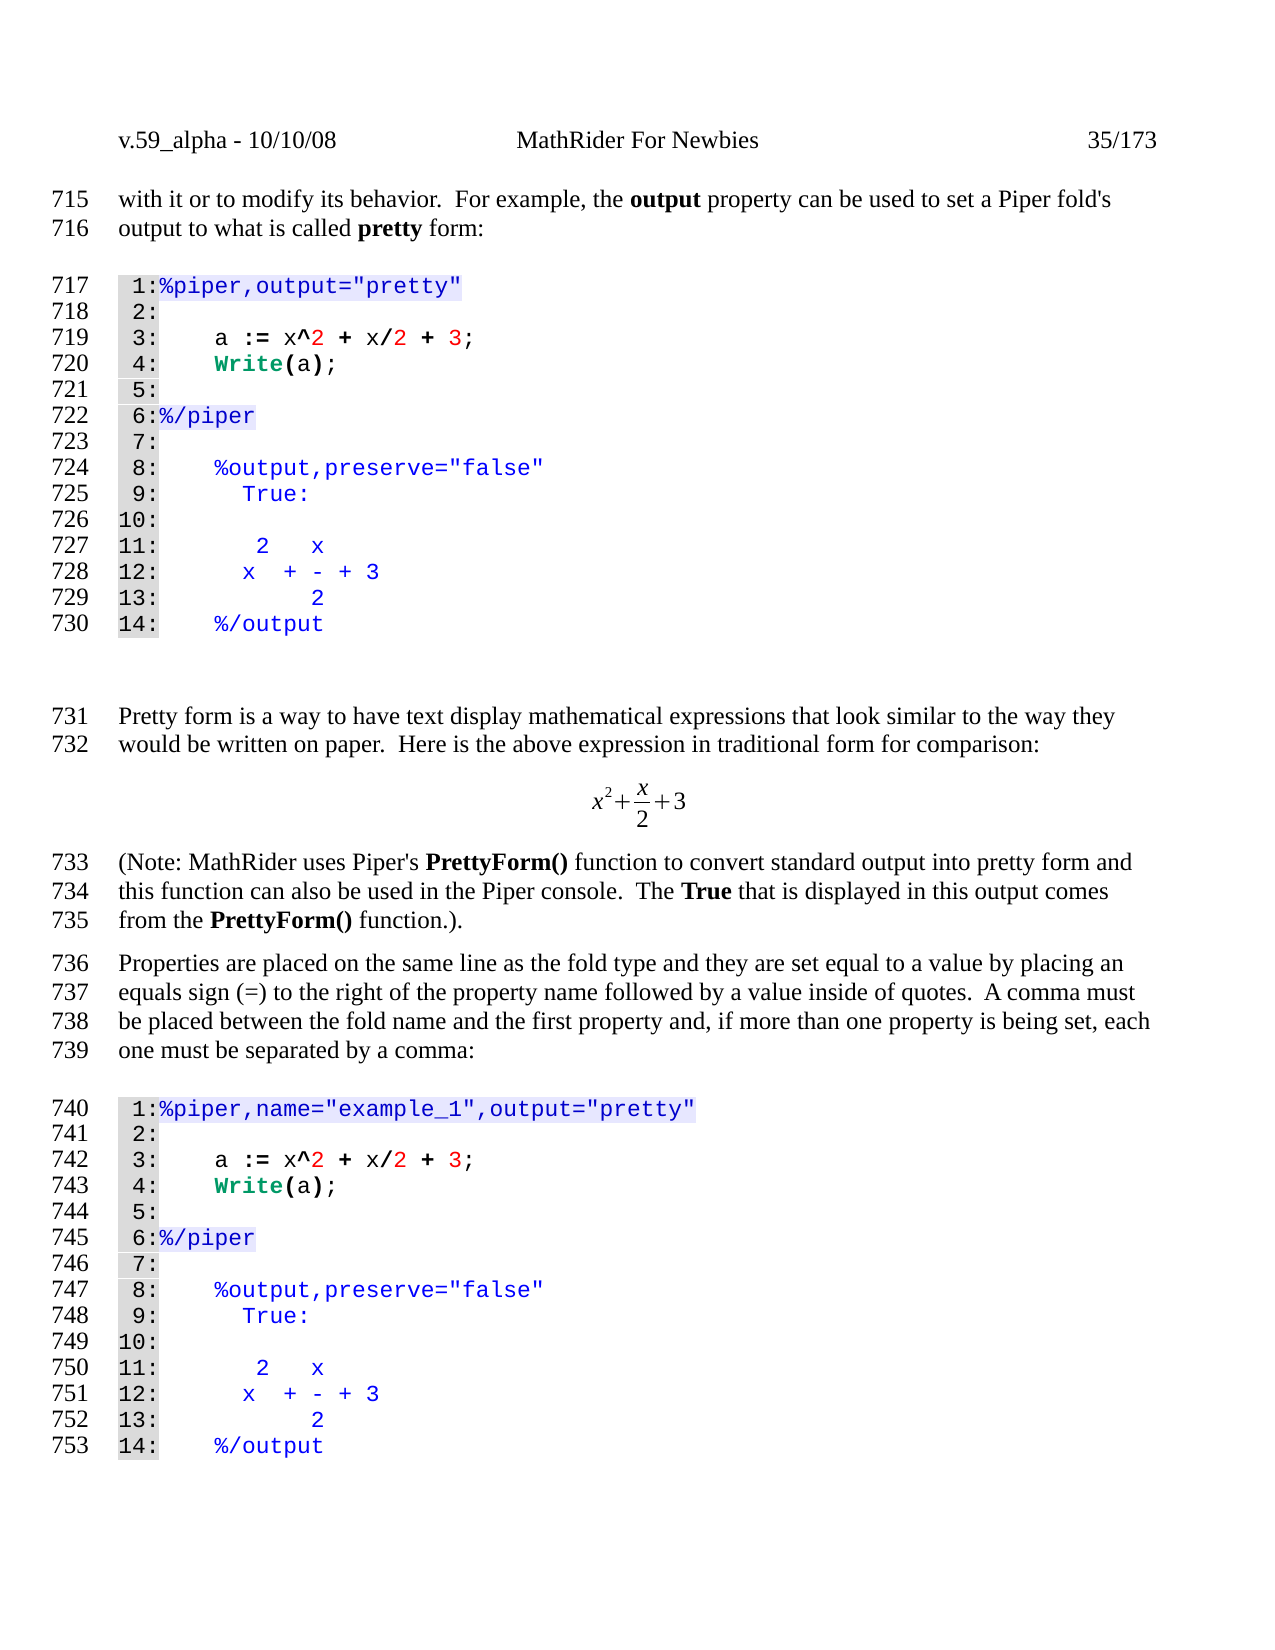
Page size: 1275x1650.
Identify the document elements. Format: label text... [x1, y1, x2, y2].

text 11: 2 x [118, 1356, 1157, 1382]
text (Note: MathRider uses Piper's PrettyForm() function to convert standard output into pretty form and this function can also be used in the Piper console. The True that is displayed in this output comes from the PrettyForm() function.). [118, 847, 1157, 933]
text 13: 2 [118, 1408, 1157, 1434]
text 9: True: [118, 1304, 1157, 1330]
text 12: x + - + 3 [118, 1382, 1157, 1408]
text 6:%/piper [118, 404, 1157, 430]
text 14: %/output [118, 1434, 1157, 1460]
text 4: Write(a); [118, 1175, 1157, 1201]
text 7: [118, 1252, 1157, 1278]
text 5: [118, 1201, 1157, 1227]
text 9: True: [118, 482, 1157, 508]
text 8: %output,preserve="false" [118, 456, 1157, 482]
text 7: [118, 430, 1157, 456]
text 5: [118, 378, 1157, 404]
text 1:%piper,output="pretty" [118, 275, 1157, 301]
text Properties are placed on the same line as the fold type and they are set equal to a value by placing an equals sign (=) to the right of the property name followed by a value inside of quotes. A comma must be placed between the fold name and the first property and, if more than one property is being set, each one must be separated by a comma: [118, 948, 1157, 1063]
text 13: 2 [118, 586, 1157, 612]
text 12: x + - + 3 [118, 560, 1157, 586]
text 11: 2 x [118, 534, 1157, 560]
text 4: Write(a); [118, 353, 1157, 378]
text 8: %output,preserve="false" [118, 1278, 1157, 1304]
text 2: [118, 1123, 1157, 1149]
text Pretty form is a way to have text display mathematical expressions that look similar to the way they would be written on paper. Here is the above expression in traditional form for comparison: [118, 701, 1157, 758]
text 1:%piper,name="example_1",output="pretty" [118, 1097, 1157, 1123]
text 3: a := x^2 + x/2 + 3; [118, 327, 1157, 353]
text 2: [118, 301, 1157, 327]
text 3: a := x^2 + x/2 + 3; [118, 1149, 1157, 1175]
text 14: %/output [118, 612, 1157, 638]
text with it or to modify its behavior. For example, the output property can be used to set a Piper fold's output to what is called pretty form: [118, 184, 1157, 241]
text 10: [118, 1330, 1157, 1356]
text 6:%/piper [118, 1227, 1157, 1252]
text 10: [118, 508, 1157, 534]
